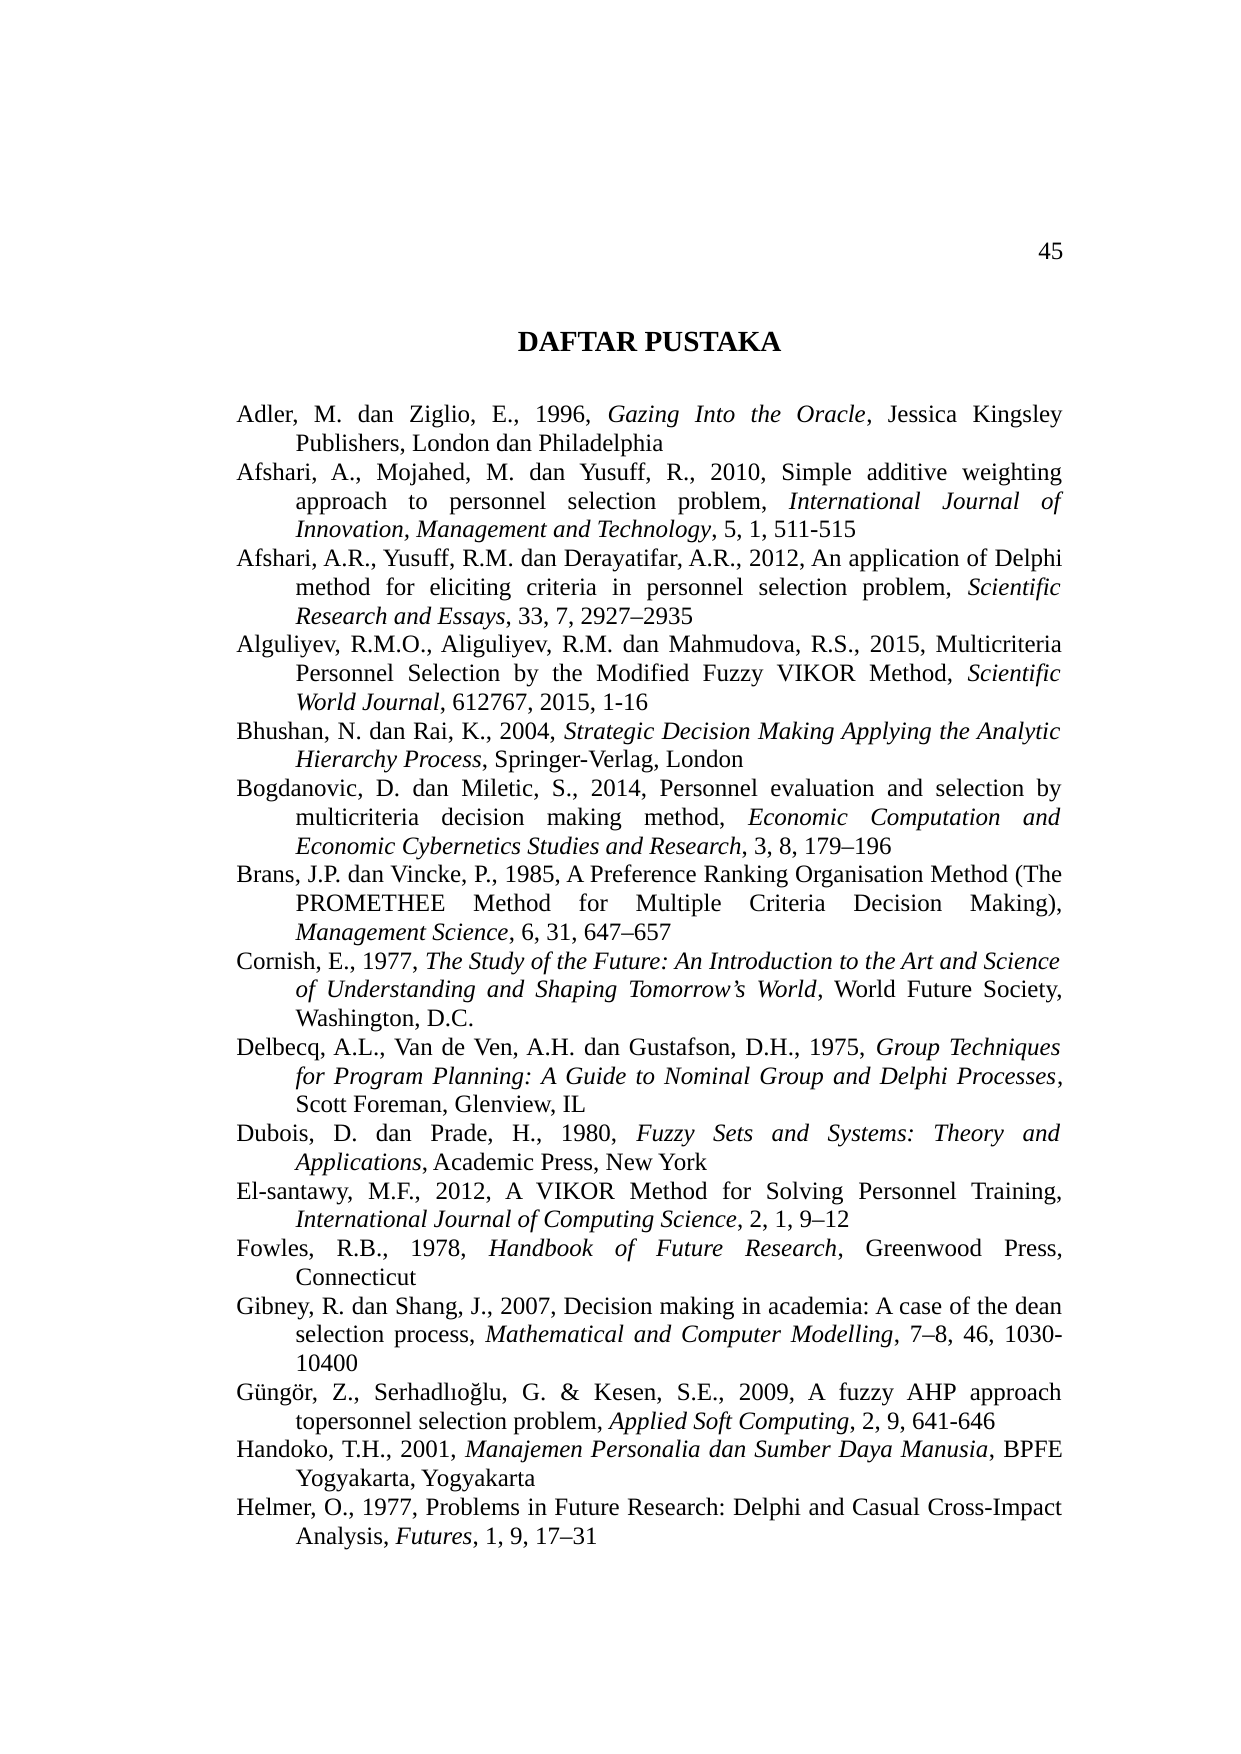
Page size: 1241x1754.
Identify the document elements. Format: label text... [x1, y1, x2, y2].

text Afshari, A.R., Yusuff, R.M. dan Derayatifar, A.R., 2012, An application of Delphi method for eliciting criteria in personnel selection problem, Scientific Research and Essays, 33, 7, 2927–2935 [236, 543, 1063, 629]
text El-santawy, M.F., 2012, A VIKOR Method for Solving Personnel Training, International Journal of Computing Science, 2, 1, 9–12 [236, 1176, 1063, 1233]
text Bogdanovic, D. dan Miletic, S., 2014, Personnel evaluation and selection by multicriteria decision making method, Economic Computation and Economic Cybernetics Studies and Research, 3, 8, 179–196 [236, 773, 1063, 859]
text Brans, J.P. dan Vincke, P., 1985, A Preference Ranking Organisation Method (The PROMETHEE Method for Multiple Criteria Decision Making), Management Science, 6, 31, 647–657 [236, 859, 1063, 946]
text Gibney, R. dan Shang, J., 2007, Decision making in academia: A case of the dean selection process, Mathematical and Computer Modelling, 7–8, 46, 1030-10400 [236, 1291, 1063, 1377]
text Delbecq, A.L., Van de Ven, A.H. dan Gustafson, D.H., 1975, Group Techniques for Program Planning: A Guide to Nominal Group and Delphi Processes, Scott Foreman, Glenview, IL [236, 1032, 1063, 1118]
text Güngör, Z., Serhadlıoğlu, G. & Kesen, S.E., 2009, A fuzzy AHP approach topersonnel selection problem, Applied Soft Computing, 2, 9, 641-646 [236, 1377, 1063, 1434]
text Afshari, A., Mojahed, M. dan Yusuff, R., 2010, Simple additive weighting approach to personnel selection problem, International Journal of Innovation, Management and Technology, 5, 1, 511-515 [236, 457, 1063, 543]
text Bhushan, N. dan Rai, K., 2004, Strategic Decision Making Applying the Analytic Hierarchy Process, Springer-Verlag, London [236, 716, 1063, 773]
text Handoko, T.H., 2001, Manajemen Personalia dan Sumber Daya Manusia, BPFE Yogyakarta, Yogyakarta [236, 1434, 1063, 1492]
text Dubois, D. dan Prade, H., 1980, Fuzzy Sets and Systems: Theory and Applications, Academic Press, New York [236, 1118, 1063, 1176]
text Fowles, R.B., 1978, Handbook of Future Research, Greenwood Press, Connecticut [236, 1233, 1063, 1291]
text Cornish, E., 1977, The Study of the Future: An Introduction to the Art and Science of Understanding and Shaping Tomorrow’s World, World Future Society, Washington, D.C. [236, 946, 1063, 1032]
text Adler, M. dan Ziglio, E., 1996, Gazing Into the Oracle, Jessica Kingsley Publishers, London dan Philadelphia [236, 399, 1063, 457]
subtitle Daftar Pustaka [236, 324, 1063, 357]
text Alguliyev, R.M.O., Aliguliyev, R.M. dan Mahmudova, R.S., 2015, Multicriteria Personnel Selection by the Modified Fuzzy VIKOR Method, Scientific World Journal, 612767, 2015, 1-16 [236, 629, 1063, 716]
text Helmer, O., 1977, Problems in Future Research: Delphi and Casual Cross-Impact Analysis, Futures, 1, 9, 17–31 [236, 1492, 1063, 1549]
